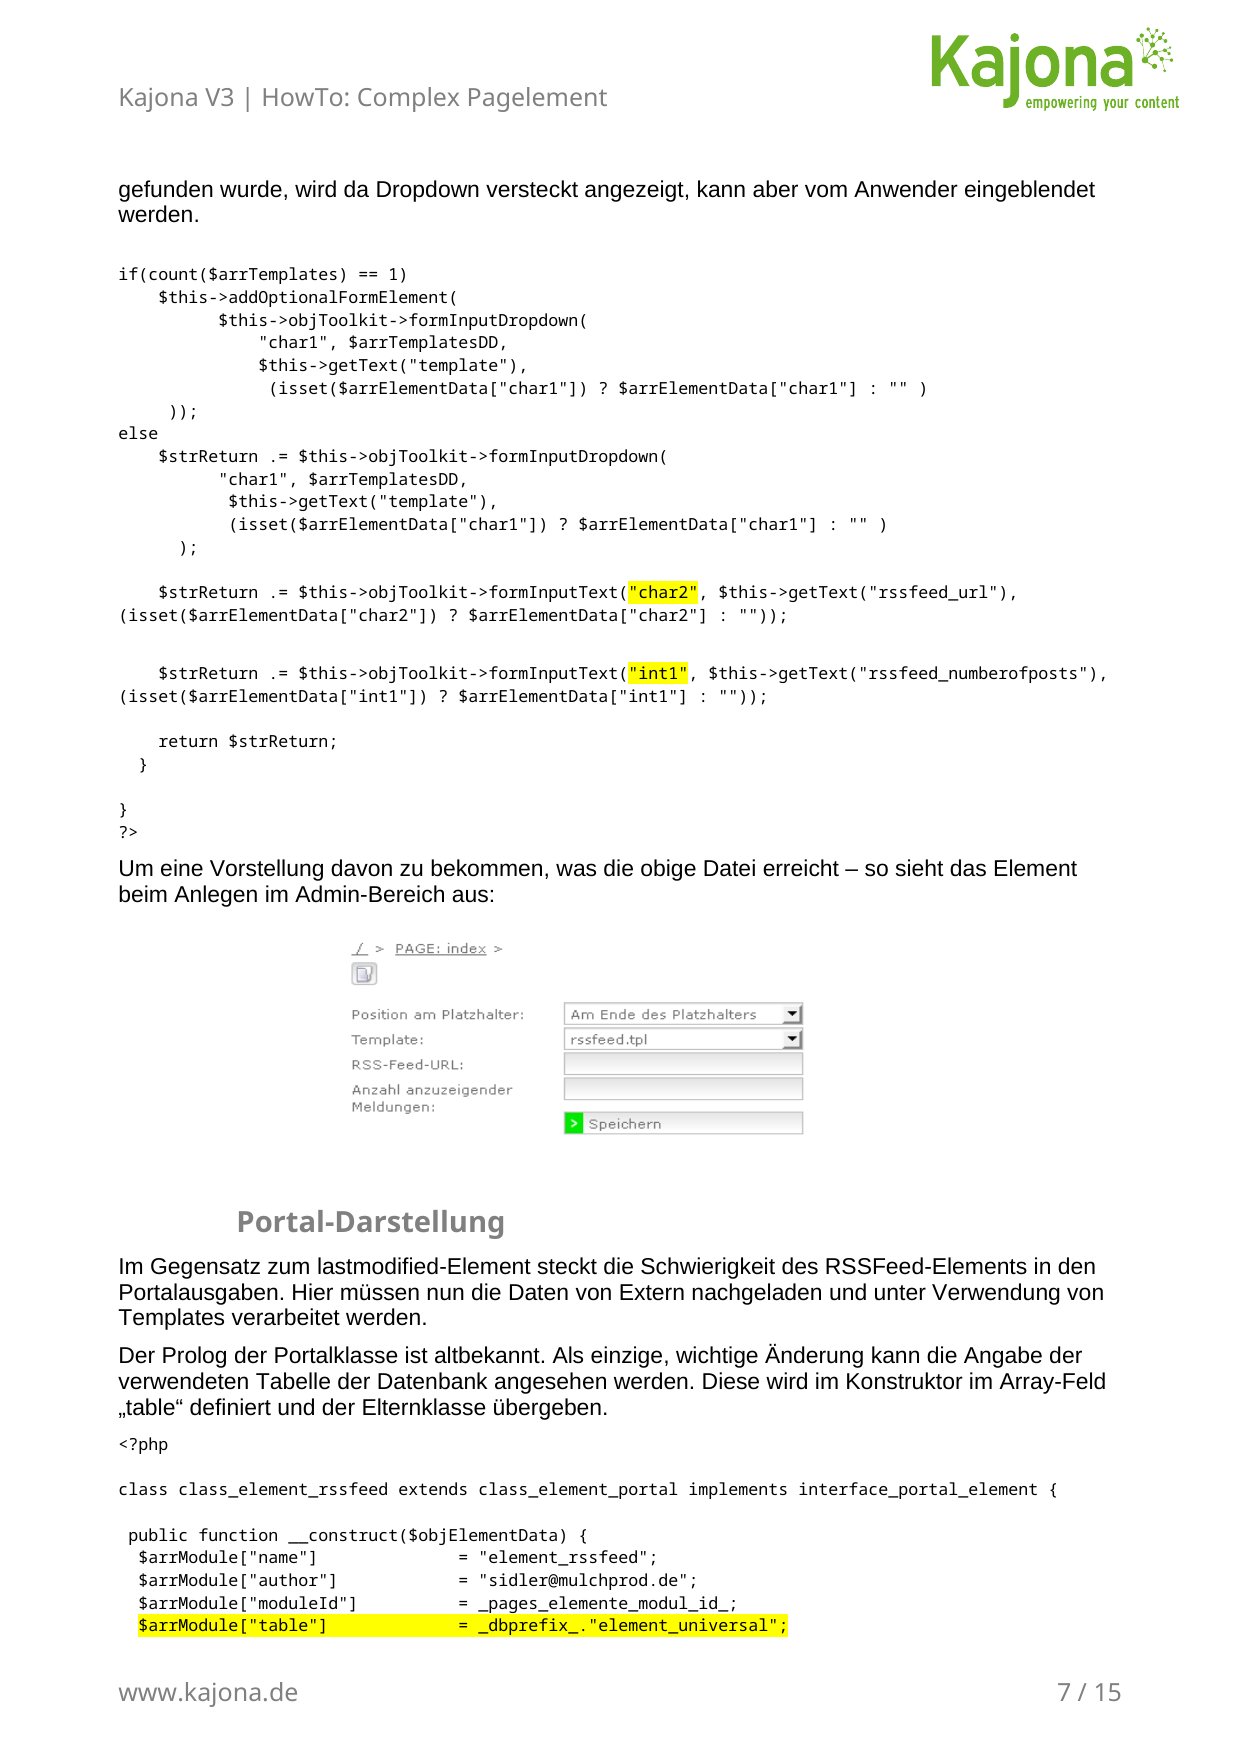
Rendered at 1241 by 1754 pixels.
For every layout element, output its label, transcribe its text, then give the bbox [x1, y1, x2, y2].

text gefunden wurde, wird da Dropdown versteckt angezeigt, kann aber vom Anwender eingeblendet werden. [118, 177, 1122, 228]
text $strReturn .= $this->objToolkit->formInputText("int1", $this->getText("rssfeed_numberofposts"), (isset($arrElementData["int1"]) ? $arrElementData["int1"] : "")); return $strReturn; } } ?> [118, 639, 1122, 843]
text if(count($arrTemplates) == 1) $this->addOptionalFormElement( $this->objToolkit->formInputDropdown( "char1", $arrTemplatesDD, $this->getText("template"), (isset($arrElementData["char1"]) ? $arrElementData["char1"] : "" ) )); else $strReturn .= $this->objToolkit->formInputDropdown( "char1", $arrTemplatesDD, $this->getText("template"), (isset($arrElementData["char1"]) ? $arrElementData["char1"] : "" ) ); $strReturn .= $this->objToolkit->formInputText("char2", $this->getText("rssfeed_url"), (isset($arrElementData["char2"]) ? $arrElementData["char2"] : "")); [118, 240, 1122, 626]
text Im Gegensatz zum lastmodified-Element steckt die Schwierigkeit des RSSFeed-Elements in den Portalausgaben. Hier müssen nun die Daten von Extern nachgeladen und unter Verwendung von Templates verarbeitet werden. [118, 1253, 1122, 1330]
subtitle Portal-Darstellung [118, 1201, 1122, 1241]
text Der Prolog der Portalklasse ist altbekannt. Als einzige, wichtige Änderung kann die Angabe der verwendeten Tabelle der Datenbank angesehen werden. Diese wird im Konstruktor im Array-Feld „table“ definiert und der Elternklasse übergeben. [118, 1343, 1122, 1420]
text <?php class class_element_rssfeed extends class_element_portal implements interface_portal_element { public function __construct($objElementData) { $arrModule["name"] = "element_rssfeed"; $arrModule["author"] = "sidler@mulchprod.de"; $arrModule["moduleId"] = _pages_elemente_modul_id_; $arrModule["table"] = _dbprefix_."element_universal"; [118, 1432, 1122, 1637]
picture [332, 919, 909, 1139]
text Um eine Vorstellung davon zu bekommen, was die obige Datei erreicht – so sieht das Element beim Anlegen im Admin-Bereich aus: [118, 856, 1122, 907]
